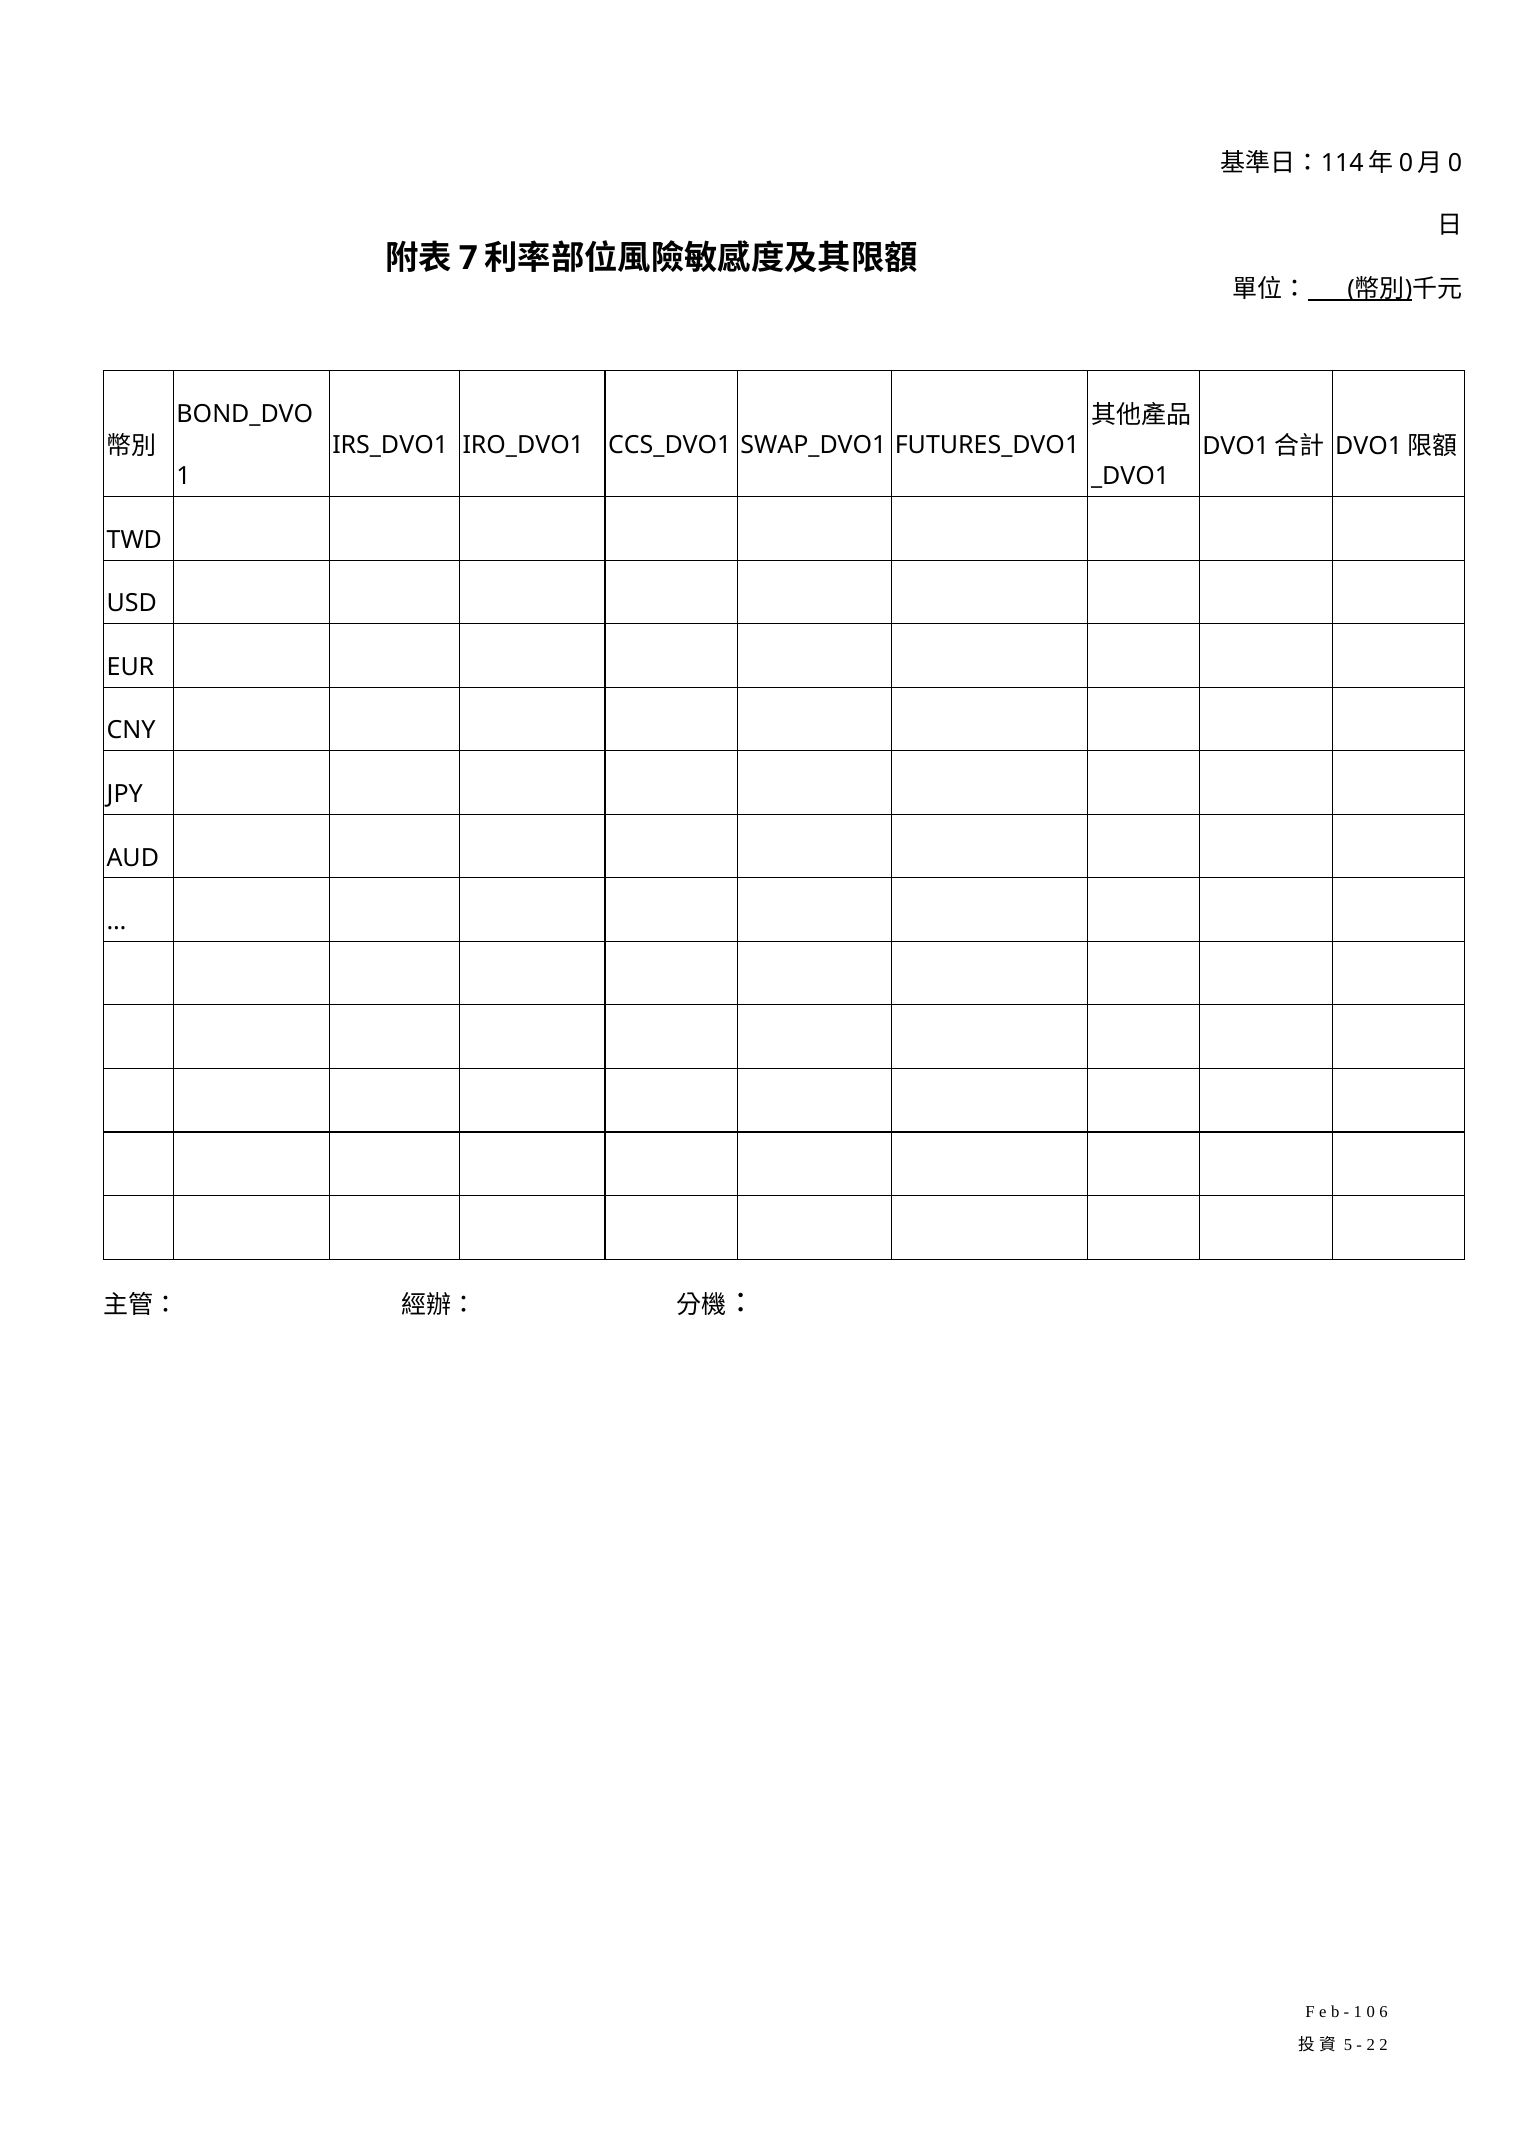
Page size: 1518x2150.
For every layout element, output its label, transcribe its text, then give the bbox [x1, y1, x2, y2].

table_cell [606, 751, 737, 814]
table_cell [174, 942, 329, 1004]
table_cell [460, 497, 604, 559]
table_cell [460, 1069, 604, 1131]
table_cell [606, 1005, 737, 1068]
table_cell [1088, 942, 1199, 1004]
table_cell [1200, 497, 1332, 559]
table_cell [892, 815, 1087, 877]
table_cell [1088, 751, 1199, 814]
table_cell [1200, 1133, 1332, 1195]
table_cell [606, 688, 737, 750]
text 主管： 經辦： 分機： [103, 1260, 1387, 1322]
table_cell [460, 624, 604, 687]
table_cell [738, 624, 891, 687]
table_header 附表7利率部位風險敏感度及其限額 [104, 119, 1199, 370]
table_cell [892, 878, 1087, 941]
table_cell [1333, 878, 1464, 941]
table_cell [330, 561, 459, 623]
table_cell [330, 1196, 459, 1258]
table_cell [104, 1069, 173, 1131]
table_cell [1333, 751, 1464, 814]
table_cell [892, 1005, 1087, 1068]
table_cell [892, 1069, 1087, 1131]
table_cell [330, 942, 459, 1004]
table_cell [606, 497, 737, 559]
table_cell [738, 1133, 891, 1195]
table_cell JPY [104, 751, 173, 814]
table_cell [330, 878, 459, 941]
table_cell [1333, 1196, 1464, 1258]
table_cell [738, 688, 891, 750]
table_cell USD [104, 561, 173, 623]
table_cell BOND_DVO1 [174, 371, 329, 496]
table_cell [606, 1133, 737, 1195]
table_cell [892, 1133, 1087, 1195]
table_cell … [104, 878, 173, 941]
table_cell [1088, 1069, 1199, 1131]
table_cell [460, 815, 604, 877]
table_cell [892, 942, 1087, 1004]
table_cell [738, 561, 891, 623]
table_cell [1200, 878, 1332, 941]
table_cell [460, 751, 604, 814]
table_cell [1333, 497, 1464, 559]
table_cell [606, 561, 737, 623]
table_cell AUD [104, 815, 173, 877]
table_cell [330, 1133, 459, 1195]
table_cell [460, 942, 604, 1004]
table_cell [1200, 561, 1332, 623]
table_cell [738, 878, 891, 941]
table_cell EUR [104, 624, 173, 687]
table_cell [174, 561, 329, 623]
table_cell [1333, 561, 1464, 623]
table_cell DVO1限額 [1333, 371, 1464, 496]
table_cell [1200, 1196, 1332, 1258]
table_cell [738, 815, 891, 877]
table_cell [1088, 878, 1199, 941]
table_cell [738, 1005, 891, 1068]
table_cell IRS_DVO1 [330, 371, 459, 496]
table_cell [330, 751, 459, 814]
table_cell [330, 1069, 459, 1131]
table_cell [174, 1196, 329, 1258]
table_cell [174, 1069, 329, 1131]
table_cell [330, 1005, 459, 1068]
table_cell [174, 688, 329, 750]
table_cell DVO1合計 [1200, 371, 1332, 496]
table_cell [460, 1005, 604, 1068]
table_cell [174, 497, 329, 559]
table_cell [738, 497, 891, 559]
table_cell [892, 561, 1087, 623]
table_cell [1333, 688, 1464, 750]
table_cell [330, 688, 459, 750]
table_cell [460, 561, 604, 623]
table_cell [1088, 624, 1199, 687]
table_cell [174, 751, 329, 814]
table_cell [1333, 815, 1464, 877]
table_cell [738, 751, 891, 814]
table_cell [1200, 1069, 1332, 1131]
table_cell [460, 1133, 604, 1195]
table_cell [1333, 1069, 1464, 1131]
table_cell [174, 624, 329, 687]
table_cell [892, 751, 1087, 814]
table_cell [1200, 1005, 1332, 1068]
table_cell [892, 497, 1087, 559]
table_cell 其他產品_DVO1 [1088, 371, 1199, 496]
table_cell [330, 624, 459, 687]
table_cell [1088, 497, 1199, 559]
table_cell [892, 688, 1087, 750]
table_cell [606, 815, 737, 877]
table_cell [738, 1069, 891, 1131]
table_cell [738, 942, 891, 1004]
table_cell [1088, 815, 1199, 877]
table_cell [1088, 1005, 1199, 1068]
table_header 基準日：114年0月0日 [1199, 119, 1465, 244]
table_cell [104, 1005, 173, 1068]
table_cell [1333, 1005, 1464, 1068]
table_cell [1200, 688, 1332, 750]
table_cell [1200, 624, 1332, 687]
table_cell [1088, 1133, 1199, 1195]
table_cell [174, 878, 329, 941]
table_cell [104, 1133, 173, 1195]
table_cell [606, 624, 737, 687]
table_cell 單位： (幣別)千元 [1199, 244, 1465, 370]
table_cell CNY [104, 688, 173, 750]
table_cell FUTURES_DVO1 [892, 371, 1087, 496]
table_cell [606, 942, 737, 1004]
table_cell 幣別 [104, 371, 173, 496]
table_cell [1333, 624, 1464, 687]
table_cell [1088, 561, 1199, 623]
table_cell [892, 1196, 1087, 1258]
table_cell [174, 1133, 329, 1195]
table_cell [330, 497, 459, 559]
table_cell [174, 1005, 329, 1068]
table_cell [1333, 1133, 1464, 1195]
table_cell [1088, 688, 1199, 750]
table_cell [460, 878, 604, 941]
table_cell SWAP_DVO1 [738, 371, 891, 496]
table_cell IRO_DVO1 [460, 371, 604, 496]
table_cell [460, 688, 604, 750]
table_cell [606, 1196, 737, 1258]
table_cell [1333, 942, 1464, 1004]
table_cell [104, 1196, 173, 1258]
table_cell [738, 1196, 891, 1258]
table_cell [1200, 815, 1332, 877]
table_cell [1200, 942, 1332, 1004]
table_cell [460, 1196, 604, 1258]
table_cell [606, 878, 737, 941]
table_cell [174, 815, 329, 877]
table_cell [104, 942, 173, 1004]
table_cell [1200, 751, 1332, 814]
table_cell [330, 815, 459, 877]
table_cell TWD [104, 497, 173, 559]
table_cell [606, 1069, 737, 1131]
table_cell CCS_DVO1 [606, 371, 737, 496]
table_cell [892, 624, 1087, 687]
table_cell [1088, 1196, 1199, 1258]
